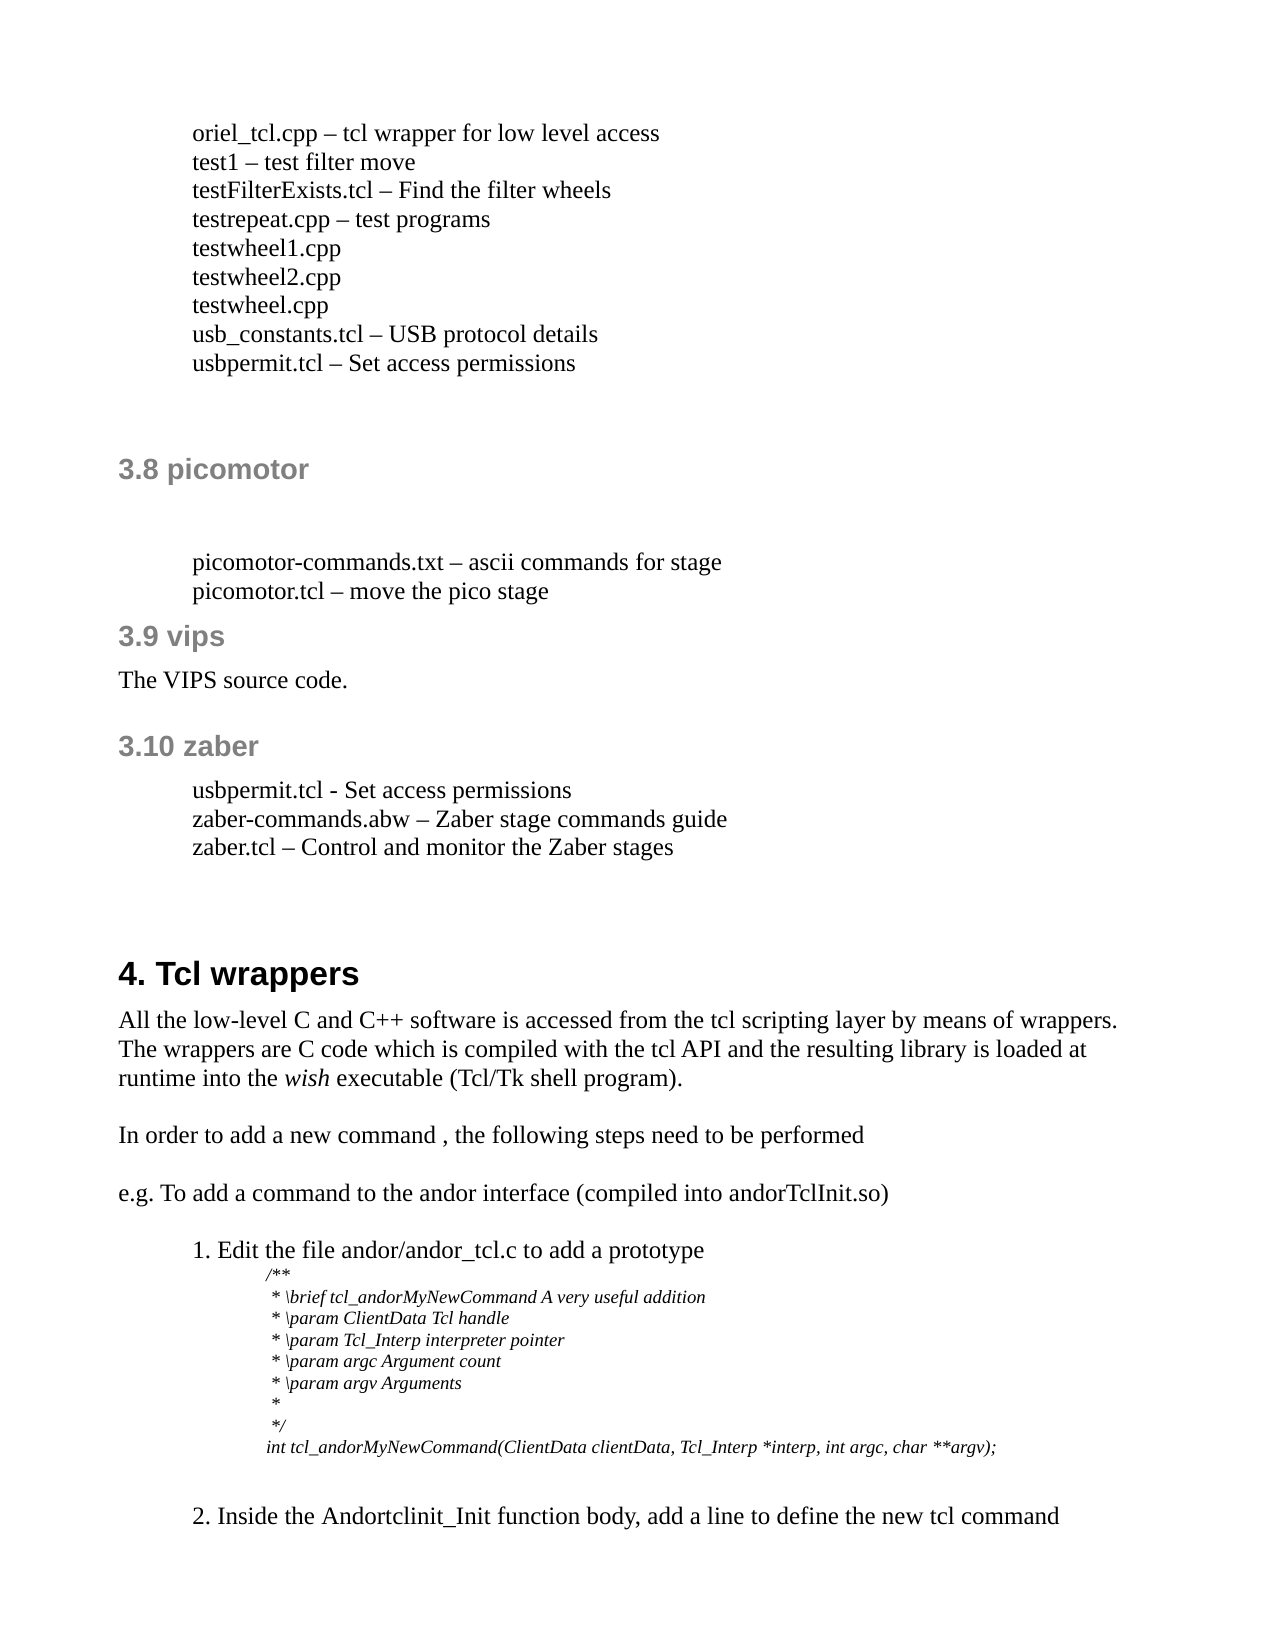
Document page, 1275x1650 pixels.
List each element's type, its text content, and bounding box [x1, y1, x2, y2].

text testwheel2.cpp [118, 262, 1157, 291]
text */ [266, 1415, 1157, 1436]
text int tcl_andorMyNewCommand(ClientData clientData, Tcl_Interp *interp, int argc, char **argv); [266, 1436, 1157, 1458]
text The VIPS source code. [118, 665, 1157, 694]
subtitle 4. Tcl wrappers [118, 954, 1157, 993]
text All the low-level C and C++ software is accessed from the tcl scripting layer by means of wrappers. [118, 1005, 1157, 1034]
text picomotor.tcl – move the pico stage [118, 576, 1157, 605]
text /** [266, 1264, 1157, 1286]
text * \param argv Arguments [266, 1372, 1157, 1393]
text 2. Inside the Andortclinit_Init function body, add a line to define the new tcl command [118, 1501, 1157, 1530]
text test1 – test filter move [118, 147, 1157, 176]
text e.g. To add a command to the andor interface (compiled into andorTclInit.so) [118, 1178, 1157, 1206]
text testFilterExists.tcl – Find the filter wheels [118, 176, 1157, 204]
text usbpermit.tcl - Set access permissions [118, 775, 1157, 804]
text * \param argc Argument count [266, 1350, 1157, 1372]
text zaber-commands.abw – Zaber stage commands guide [118, 804, 1157, 832]
text oriel_tcl.cpp – tcl wrapper for low level access [118, 118, 1157, 147]
text The wrappers are C code which is compiled with the tcl API and the resulting library is loaded at runtime into the wish executable (Tcl/Tk shell program). [118, 1034, 1157, 1091]
text * \param Tcl_Interp interpreter pointer [266, 1329, 1157, 1350]
text testwheel.cpp [118, 291, 1157, 319]
text usb_constants.tcl – USB protocol details [118, 319, 1157, 348]
subtitle 3.8 picomotor [118, 452, 1157, 486]
subtitle 3.10 zaber [118, 729, 1157, 762]
text usbpermit.tcl – Set access permissions [118, 348, 1157, 377]
text * [266, 1393, 1157, 1415]
text picomotor-commands.txt – ascii commands for stage [118, 547, 1157, 576]
text In order to add a new command , the following steps need to be performed [118, 1120, 1157, 1149]
text * \brief tcl_andorMyNewCommand A very useful addition [266, 1286, 1157, 1307]
text * \param ClientData Tcl handle [266, 1307, 1157, 1329]
text testrepeat.cpp – test programs [118, 204, 1157, 233]
text testwheel1.cpp [118, 233, 1157, 262]
text zaber.tcl – Control and monitor the Zaber stages [118, 832, 1157, 861]
text 1. Edit the file andor/andor_tcl.c to add a prototype [118, 1235, 1157, 1264]
subtitle 3.9 vips [118, 619, 1157, 653]
